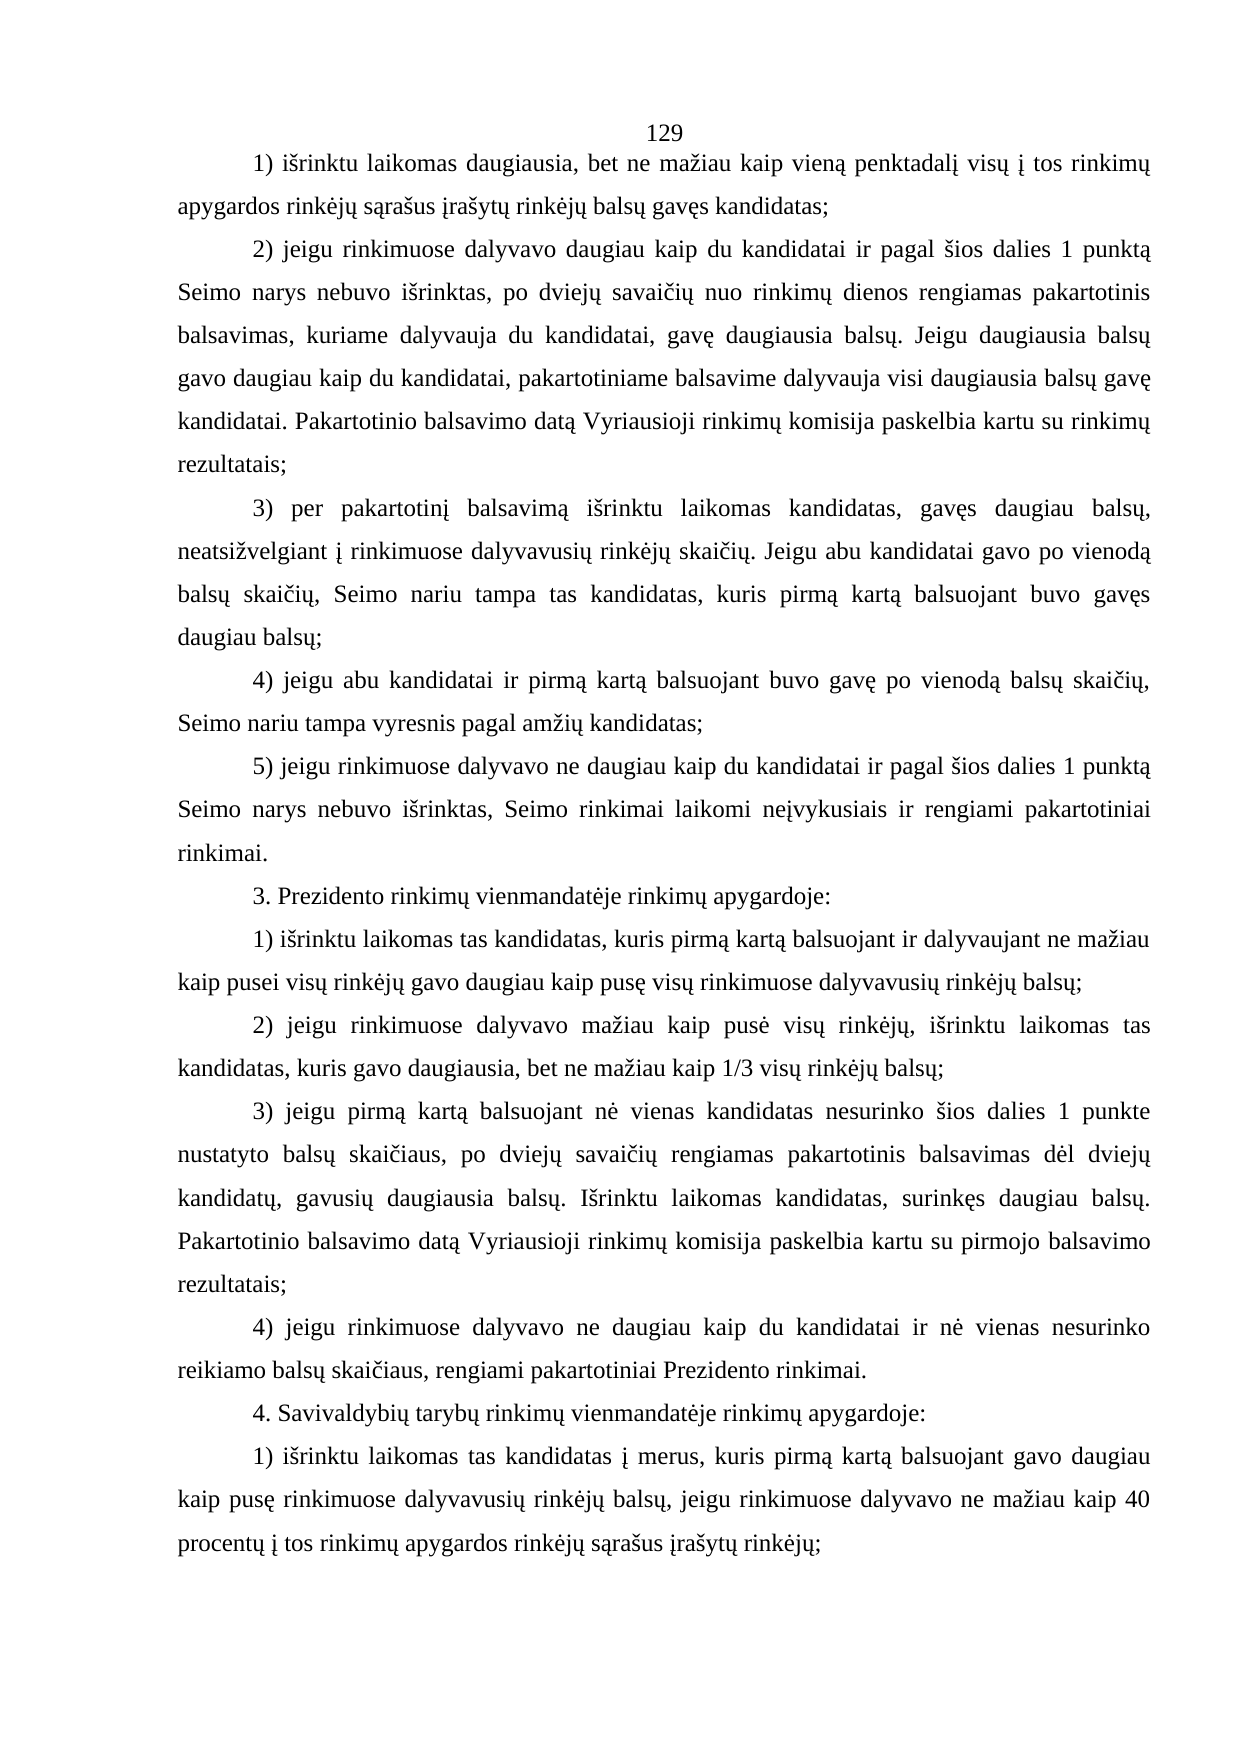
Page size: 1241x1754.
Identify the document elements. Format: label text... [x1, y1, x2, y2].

text 1) išrinktu laikomas tas kandidatas, kuris pirmą kartą balsuojant ir dalyvaujant ne mažiau kaip pusei visų rinkėjų gavo daugiau kaip pusę visų rinkimuose dalyvavusių rinkėjų balsų; [177, 924, 1152, 996]
text 1) išrinktu laikomas tas kandidatas į merus, kuris pirmą kartą balsuojant gavo daugiau kaip pusę rinkimuose dalyvavusių rinkėjų balsų, jeigu rinkimuose dalyvavo ne mažiau kaip 40 procentų į tos rinkimų apygardos rinkėjų sąrašus įrašytų rinkėjų; [177, 1441, 1152, 1556]
text 4. Savivaldybių tarybų rinkimų vienmandatėje rinkimų apygardoje: [177, 1398, 1152, 1427]
text 4) jeigu rinkimuose dalyvavo ne daugiau kaip du kandidatai ir nė vienas nesurinko reikiamo balsų skaičiaus, rengiami pakartotiniai Prezidento rinkimai. [177, 1312, 1152, 1384]
text 2) jeigu rinkimuose dalyvavo mažiau kaip pusė visų rinkėjų, išrinktu laikomas tas kandidatas, kuris gavo daugiausia, bet ne mažiau kaip 1/3 visų rinkėjų balsų; [177, 1010, 1152, 1082]
text 5) jeigu rinkimuose dalyvavo ne daugiau kaip du kandidatai ir pagal šios dalies 1 punktą Seimo narys nebuvo išrinktas, Seimo rinkimai laikomi neįvykusiais ir rengiami pakartotiniai rinkimai. [177, 751, 1152, 866]
text 2) jeigu rinkimuose dalyvavo daugiau kaip du kandidatai ir pagal šios dalies 1 punktą Seimo narys nebuvo išrinktas, po dviejų savaičių nuo rinkimų dienos rengiamas pakartotinis balsavimas, kuriame dalyvauja du kandidatai, gavę daugiausia balsų. Jeigu daugiausia balsų gavo daugiau kaip du kandidatai, pakartotiniame balsavime dalyvauja visi daugiausia balsų gavę kandidatai. Pakartotinio balsavimo datą Vyriausioji rinkimų komisija paskelbia kartu su rinkimų rezultatais; [177, 234, 1152, 478]
text 4) jeigu abu kandidatai ir pirmą kartą balsuojant buvo gavę po vienodą balsų skaičių, Seimo nariu tampa vyresnis pagal amžių kandidatas; [177, 665, 1152, 737]
text 1) išrinktu laikomas daugiausia, bet ne mažiau kaip vieną penktadalį visų į tos rinkimų apygardos rinkėjų sąrašus įrašytų rinkėjų balsų gavęs kandidatas; [177, 148, 1152, 219]
text 3. Prezidento rinkimų vienmandatėje rinkimų apygardoje: [177, 881, 1152, 909]
text 3) per pakartotinį balsavimą išrinktu laikomas kandidatas, gavęs daugiau balsų, neatsižvelgiant į rinkimuose dalyvavusių rinkėjų skaičių. Jeigu abu kandidatai gavo po vienodą balsų skaičių, Seimo nariu tampa tas kandidatas, kuris pirmą kartą balsuojant buvo gavęs daugiau balsų; [177, 493, 1152, 651]
text 3) jeigu pirmą kartą balsuojant nė vienas kandidatas nesurinko šios dalies 1 punkte nustatyto balsų skaičiaus, po dviejų savaičių rengiamas pakartotinis balsavimas dėl dviejų kandidatų, gavusių daugiausia balsų. Išrinktu laikomas kandidatas, surinkęs daugiau balsų. Pakartotinio balsavimo datą Vyriausioji rinkimų komisija paskelbia kartu su pirmojo balsavimo rezultatais; [177, 1096, 1152, 1298]
